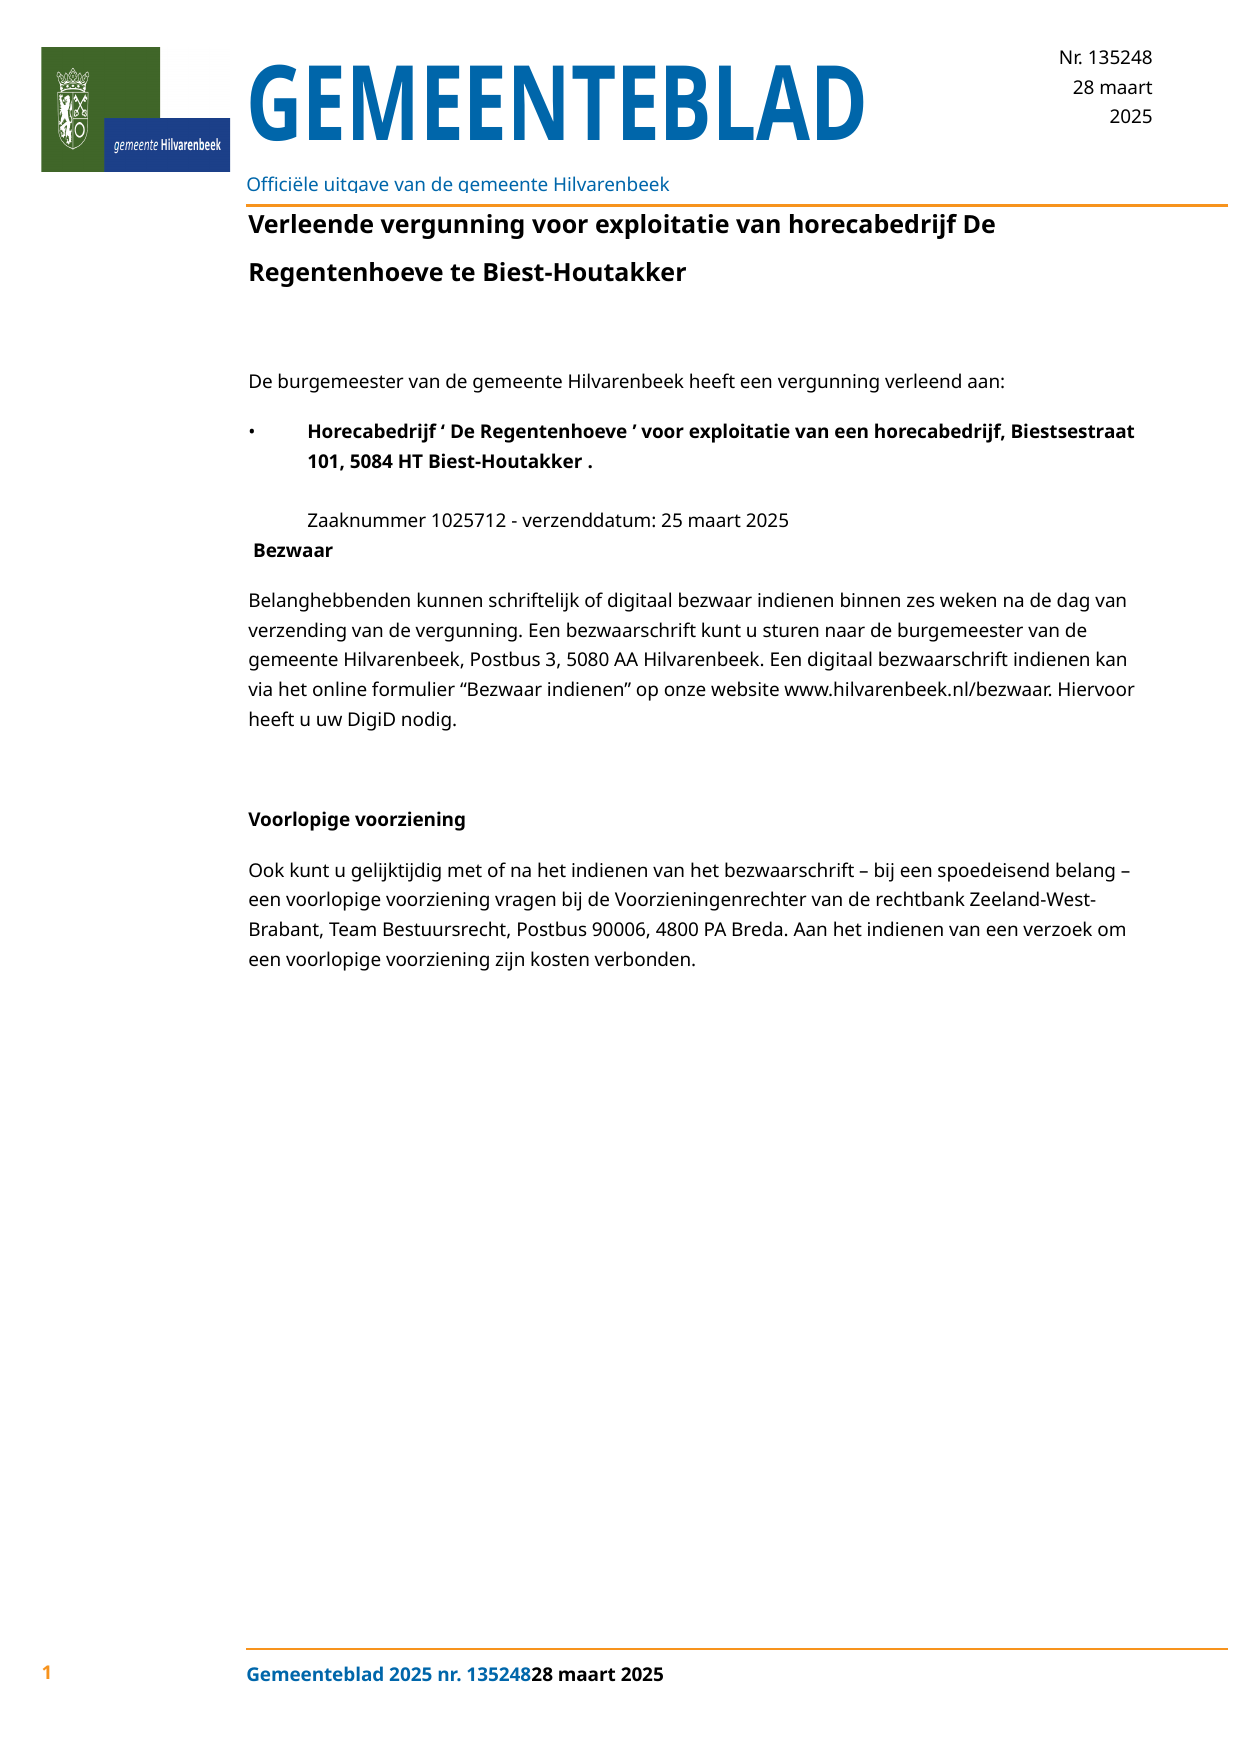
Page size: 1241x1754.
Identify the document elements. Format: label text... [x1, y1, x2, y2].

text Voorlopige voorziening [248, 807, 1152, 832]
text Verleende vergunning voor exploitatie van horecabedrijf De Regentenhoeve te Biest-Houtakker [248, 207, 1152, 288]
text Belanghebbenden kunnen schriftelijk of digitaal bezwaar indienen binnen zes weken na de dag van verzending van de vergunning. Een bezwaarschrift kunt u sturen naar de burgemeester van de gemeente Hilvarenbeek, Postbus 3, 5080 AA Hilvarenbeek. Een digitaal bezwaarschrift indienen kan via het online formulier “Bezwaar indienen” op onze website www.hilvarenbeek.nl/bezwaar. Hiervoor heeft u uw DigiD nodig. [248, 587, 1152, 732]
text Bezwaar [248, 537, 1152, 563]
picture [41, 47, 231, 172]
list Horecabedrijf ‘ De Regentenhoeve ’ voor exploitatie van een horecabedrijf, Biestsestraat 101, 5084 HT Biest-Houtakker . [248, 419, 1152, 474]
list Zaaknummer 1025712 - verzenddatum: 25 maart 2025 [248, 507, 1152, 533]
text Ook kunt u gelijktijdig met of na het indienen van het bezwaarschrift – bij een spoedeisend belang – een voorlopige voorziening vragen bij de Voorzieningenrechter van de rechtbank Zeeland-West-Brabant, Team Bestuursrecht, Postbus 90006, 4800 PA Breda. Aan het indienen van een verzoek om een voorlopige voorziening zijn kosten verbonden. [248, 857, 1152, 972]
text De burgemeester van de gemeente Hilvarenbeek heeft een vergunning verleend aan: [248, 368, 1152, 394]
